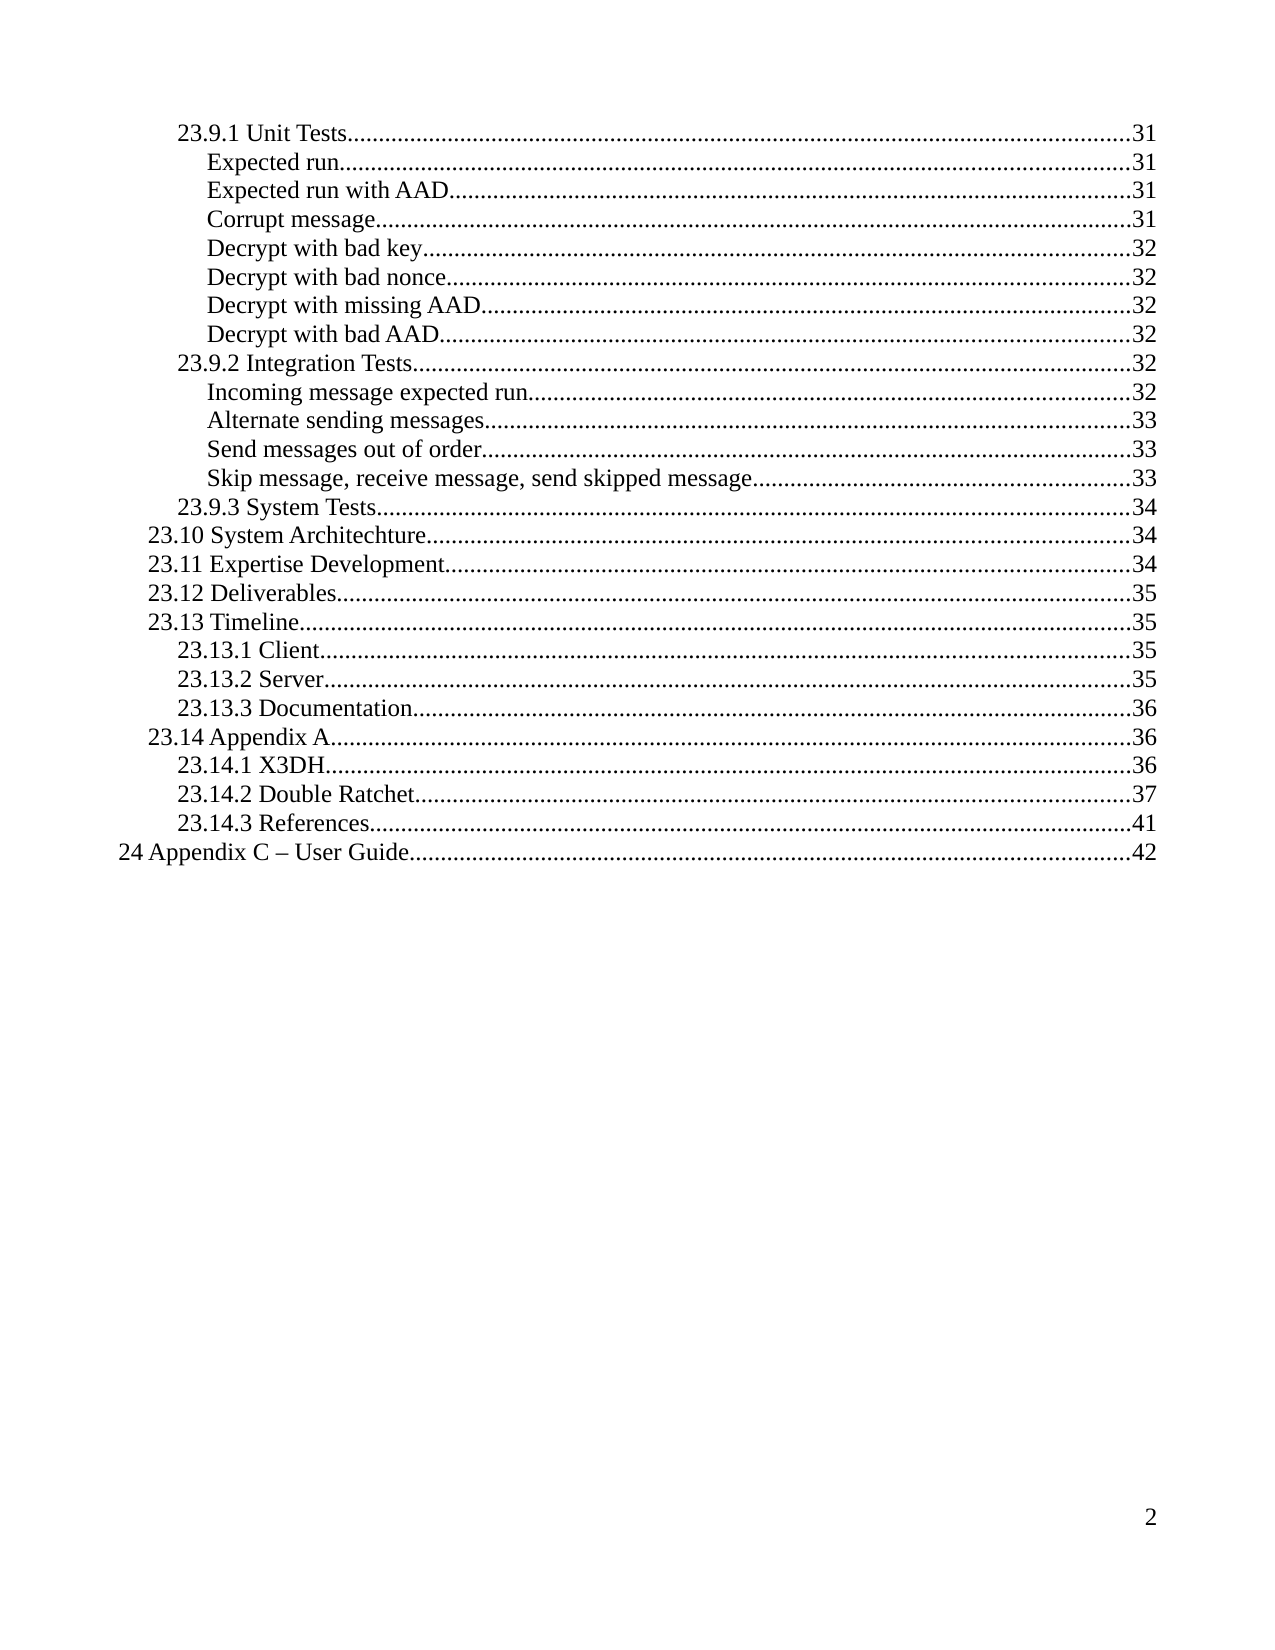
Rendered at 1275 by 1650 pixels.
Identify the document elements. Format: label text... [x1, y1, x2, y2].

text Corrupt message 31 [207, 204, 1157, 233]
text 23.9.2 Integration Tests 32 [177, 348, 1157, 377]
text 23.14.2 Double Ratchet 37 [177, 779, 1157, 808]
text 23.12 Deliverables 35 [148, 578, 1157, 607]
text 23.14.1 X3DH 36 [177, 751, 1157, 779]
text Skip message, receive message, send skipped message 33 [207, 463, 1157, 492]
text Decrypt with bad AAD 32 [207, 319, 1157, 348]
text Incoming message expected run 32 [207, 377, 1157, 406]
text 23.14 Appendix A 36 [148, 722, 1157, 751]
text 23.13.2 Server 35 [177, 664, 1157, 693]
text Send messages out of order 33 [207, 434, 1157, 463]
text 23.13.1 Client 35 [177, 636, 1157, 664]
text 23.9.1 Unit Tests 31 [177, 118, 1157, 147]
text 23.13.3 Documentation 36 [177, 693, 1157, 722]
text 23.13 Timeline 35 [148, 607, 1157, 636]
text Expected run with AAD 31 [207, 176, 1157, 204]
text Alternate sending messages 33 [207, 406, 1157, 434]
text 23.11 Expertise Development 34 [148, 549, 1157, 578]
text Expected run 31 [207, 147, 1157, 176]
text 23.9.3 System Tests 34 [177, 492, 1157, 521]
text Decrypt with bad nonce 32 [207, 262, 1157, 291]
text Decrypt with bad key 32 [207, 233, 1157, 262]
text 23.14.3 References 41 [177, 808, 1157, 837]
text 24 Appendix C – User Guide 42 [118, 837, 1157, 866]
text Decrypt with missing AAD 32 [207, 291, 1157, 319]
text 23.10 System Architechture 34 [148, 521, 1157, 549]
